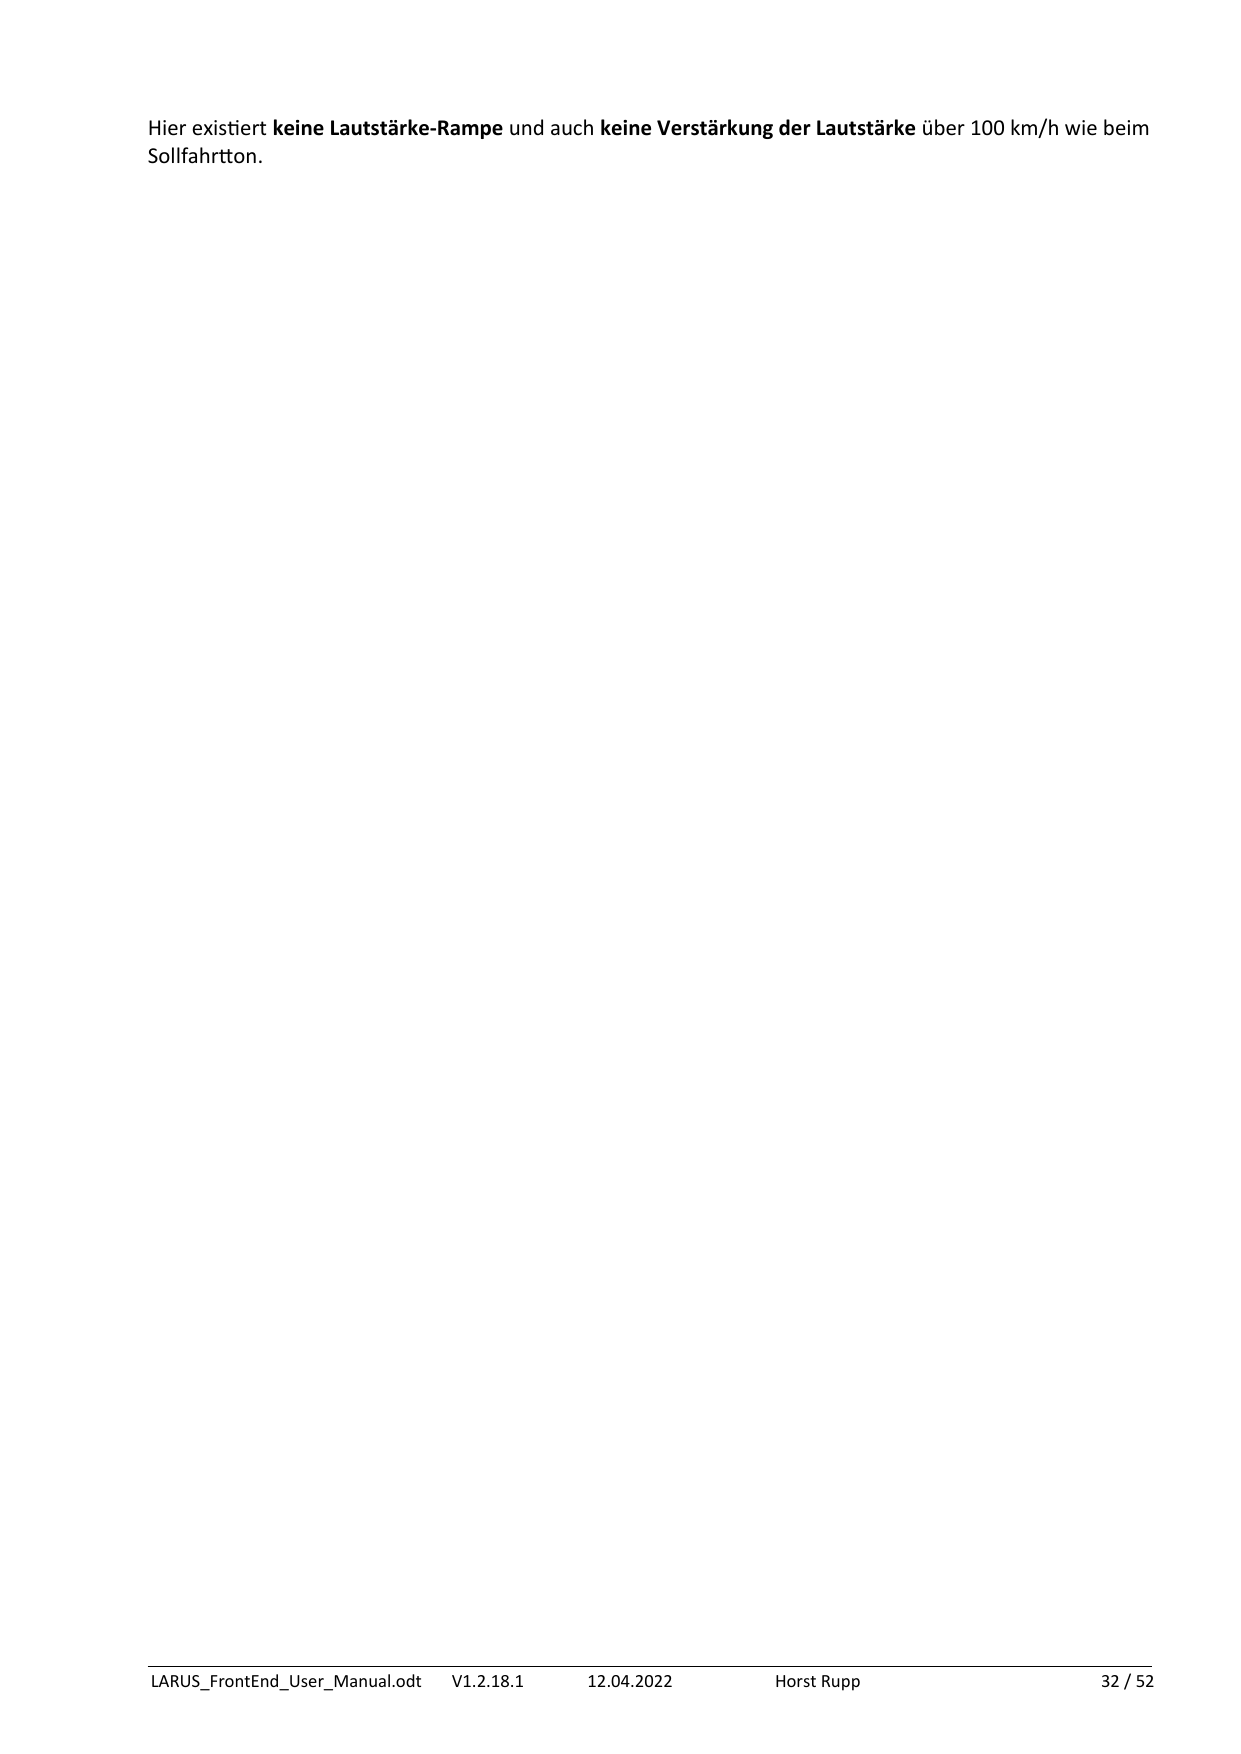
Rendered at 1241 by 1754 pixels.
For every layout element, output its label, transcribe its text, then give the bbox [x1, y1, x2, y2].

text Hier existiert keine Lautstärke-Rampe und auch keine Verstärkung der Lautstärke über 100 km/h wie beim Sollfahrtton. [148, 113, 1152, 169]
